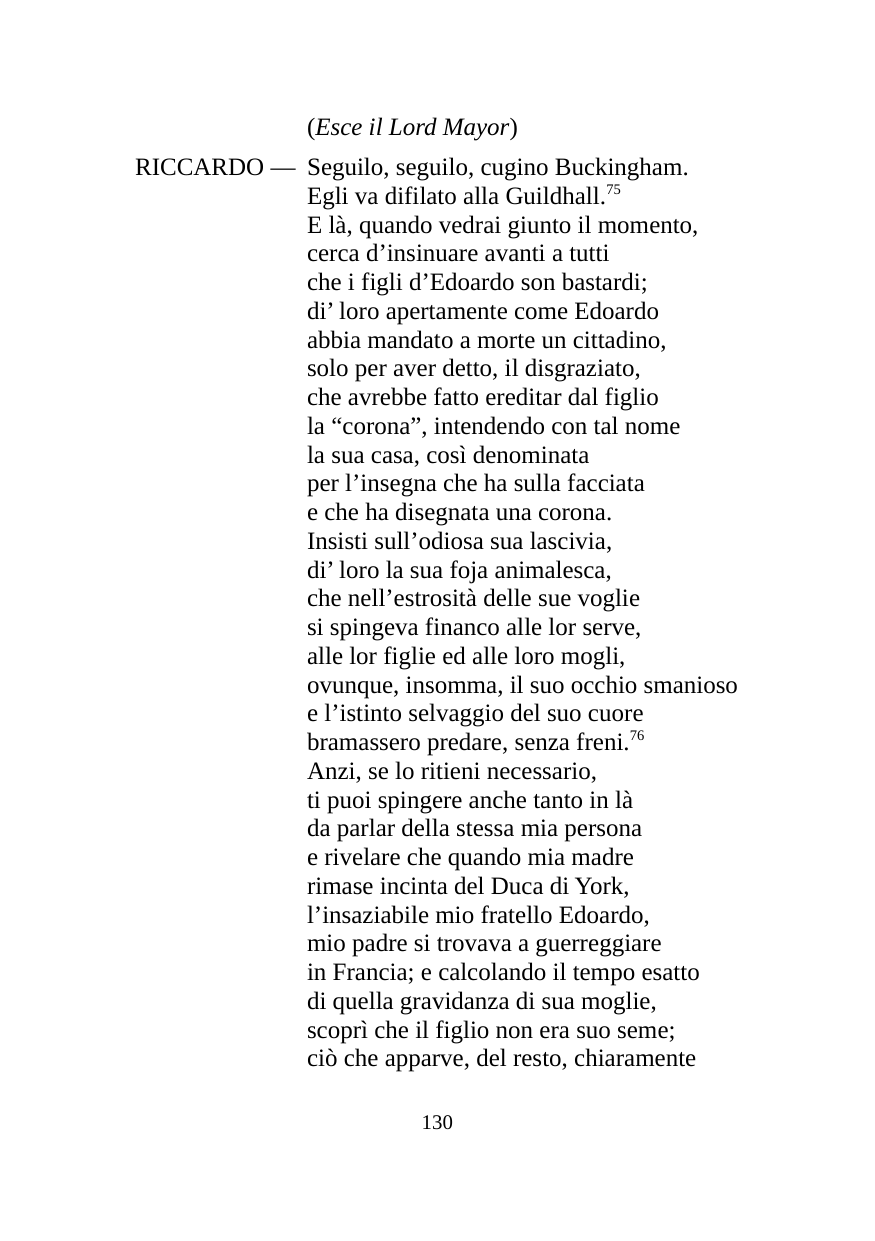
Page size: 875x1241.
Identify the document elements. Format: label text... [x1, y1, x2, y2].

table_cell [106, 106, 301, 146]
table_cell Seguilo, seguilo, cugino Buckingham. Egli va difilato alla Guildhall. E là, quando vedrai giunto il momento, cerca d’insinuare avanti a tutti che i figli d’Edoardo son bastardi; di’ loro apertamente come Edoardo abbia mandato a morte un cittadino, solo per aver detto, il disgraziato, che avrebbe fatto ereditar dal figlio la “corona”, intendendo con tal nome la sua casa, così denominata per l’insegna che ha sulla facciata e che ha disegnata una corona. Insisti sull’odiosa sua lascivia, di’ loro la sua foja animalesca, che nell’estrosità delle sue voglie si spingeva financo alle lor serve, alle lor figlie ed alle loro mogli, ovunque, insomma, il suo occhio smanioso e l’istinto selvaggio del suo cuore bramassero predare, senza freni. Anzi, se lo ritieni necessario, ti puoi spingere anche tanto in là da parlar della stessa mia persona e rivelare che quando mia madre rimase incinta del Duca di York, l’insaziabile mio fratello Edoardo, mio padre si trovava a guerreggiare in Francia; e calcolando il tempo esatto di quella gravidanza di sua moglie, scoprì che il figlio non era suo seme; ciò che apparve, del resto, chiaramente [301, 146, 768, 1078]
table_cell RICCARDO — [106, 146, 301, 1078]
table_cell (Esce il Lord Mayor) [301, 106, 768, 146]
